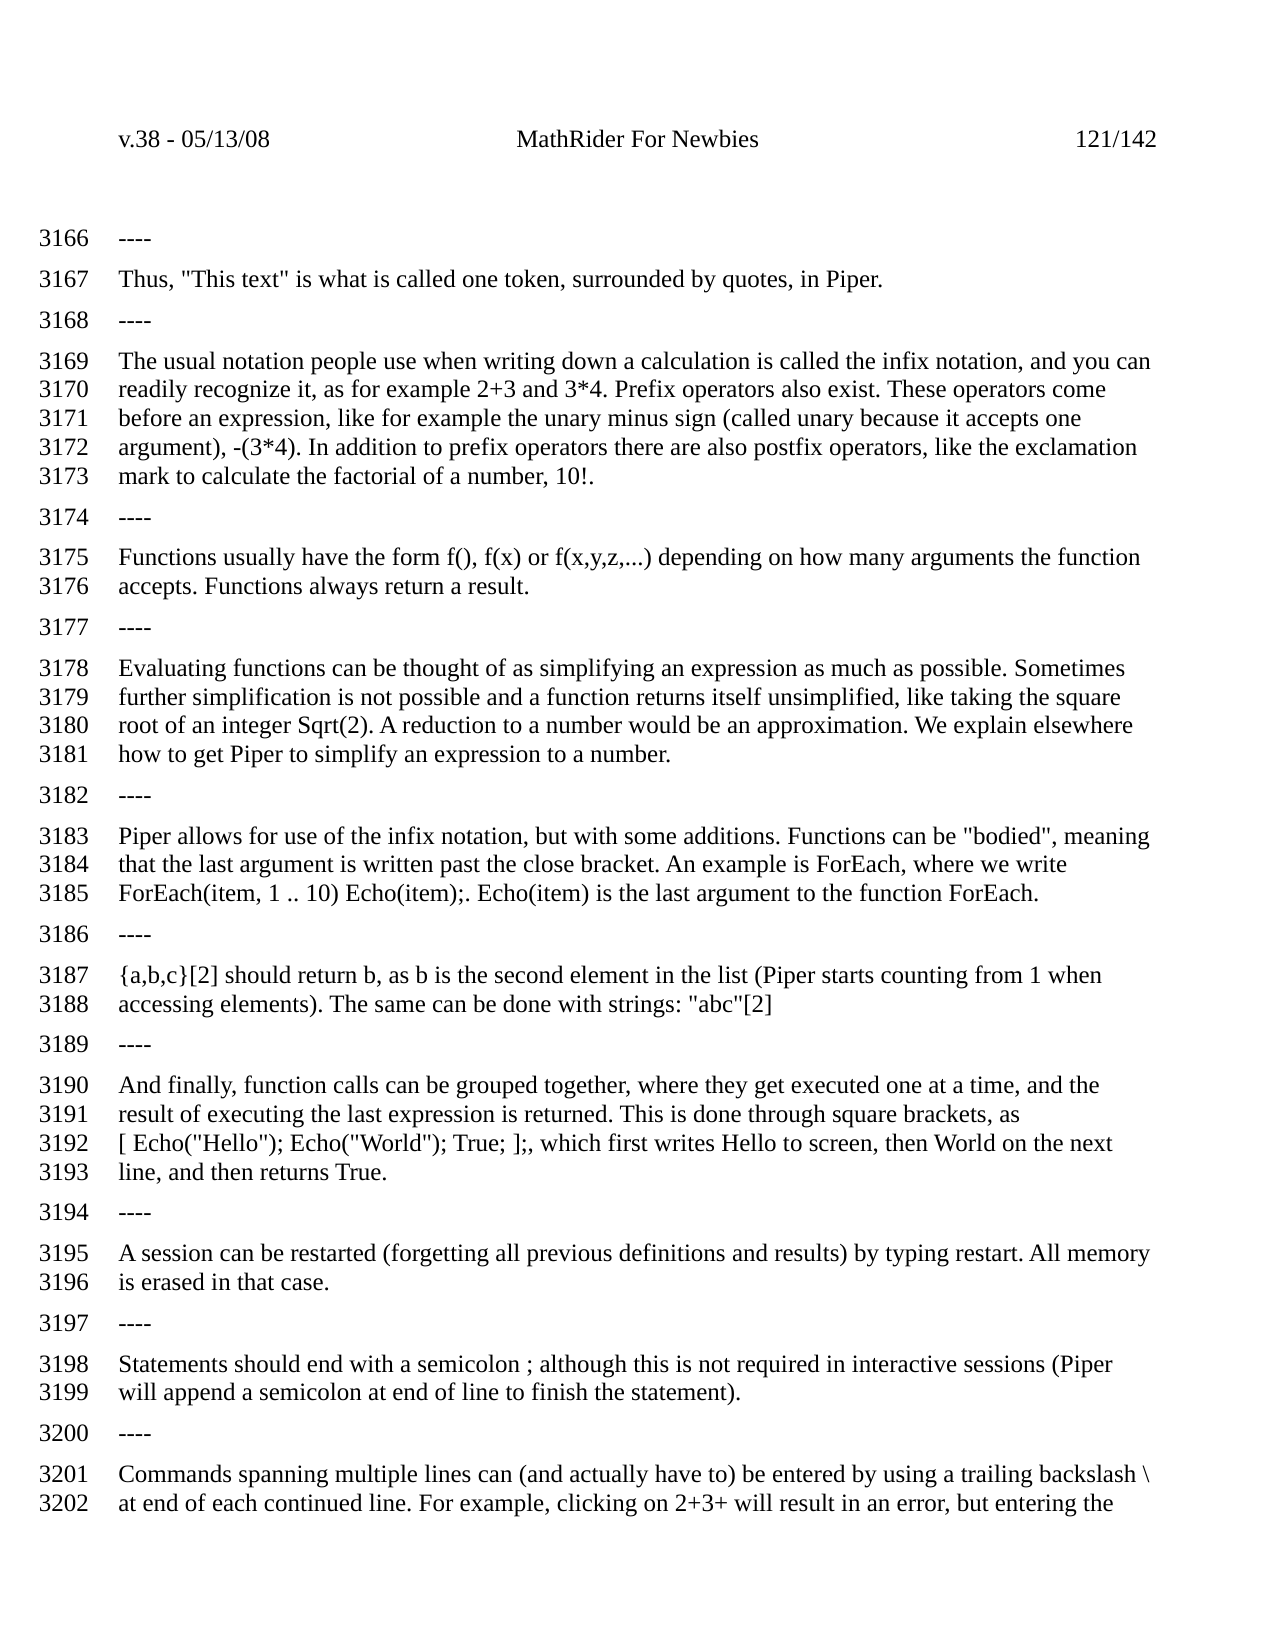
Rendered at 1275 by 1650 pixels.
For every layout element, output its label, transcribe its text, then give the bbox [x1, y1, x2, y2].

text Piper allows for use of the infix notation, but with some additions. Functions can be "bodied", meaning that the last argument is written past the close bracket. An example is ForEach, where we write ForEach(item, 1 .. 10) Echo(item);. Echo(item) is the last argument to the function ForEach. [118, 821, 1157, 907]
text ---- [118, 612, 1157, 641]
text {a,b,c}[2] should return b, as b is the second element in the list (Piper starts counting from 1 when accessing elements). The same can be done with strings: "abc"[2] [118, 960, 1157, 1017]
text Evaluating functions can be thought of as simplifying an expression as much as possible. Sometimes further simplification is not possible and a function returns itself unsimplified, like taking the square root of an integer Sqrt(2). A reduction to a number would be an approximation. We explain elsewhere how to get Piper to simplify an expression to a number. [118, 653, 1157, 768]
text ---- [118, 305, 1157, 334]
text ---- [118, 1308, 1157, 1337]
text The usual notation people use when writing down a calculation is called the infix notation, and you can readily recognize it, as for example 2+3 and 3*4. Prefix operators also exist. These operators come before an expression, like for example the unary minus sign (called unary because it accepts one argument), -(3*4). In addition to prefix operators there are also postfix operators, like the exclamation mark to calculate the factorial of a number, 10!. [118, 346, 1157, 489]
text ---- [118, 1197, 1157, 1226]
text ---- [118, 780, 1157, 809]
text Thus, "This text" is what is called one token, surrounded by quotes, in Piper. [118, 264, 1157, 293]
text Functions usually have the form f(), f(x) or f(x,y,z,...) depending on how many arguments the function accepts. Functions always return a result. [118, 542, 1157, 600]
text ---- [118, 223, 1157, 252]
text ---- [118, 1418, 1157, 1447]
text ---- [118, 919, 1157, 948]
text A session can be restarted (forgetting all previous definitions and results) by typing restart. All memory is erased in that case. [118, 1238, 1157, 1296]
text Statements should end with a semicolon ; although this is not required in interactive sessions (Piper will append a semicolon at end of line to finish the statement). [118, 1349, 1157, 1406]
text Commands spanning multiple lines can (and actually have to) be entered by using a trailing backslash \ at end of each continued line. For example, clicking on 2+3+ will result in an error, but entering the [118, 1459, 1157, 1517]
text And finally, function calls can be grouped together, where they get executed one at a time, and the result of executing the last expression is returned. This is done through square brackets, as [ Echo("Hello"); Echo("World"); True; ];, which first writes Hello to screen, then World on the next line, and then returns True. [118, 1070, 1157, 1185]
text ---- [118, 1029, 1157, 1058]
text ---- [118, 502, 1157, 530]
